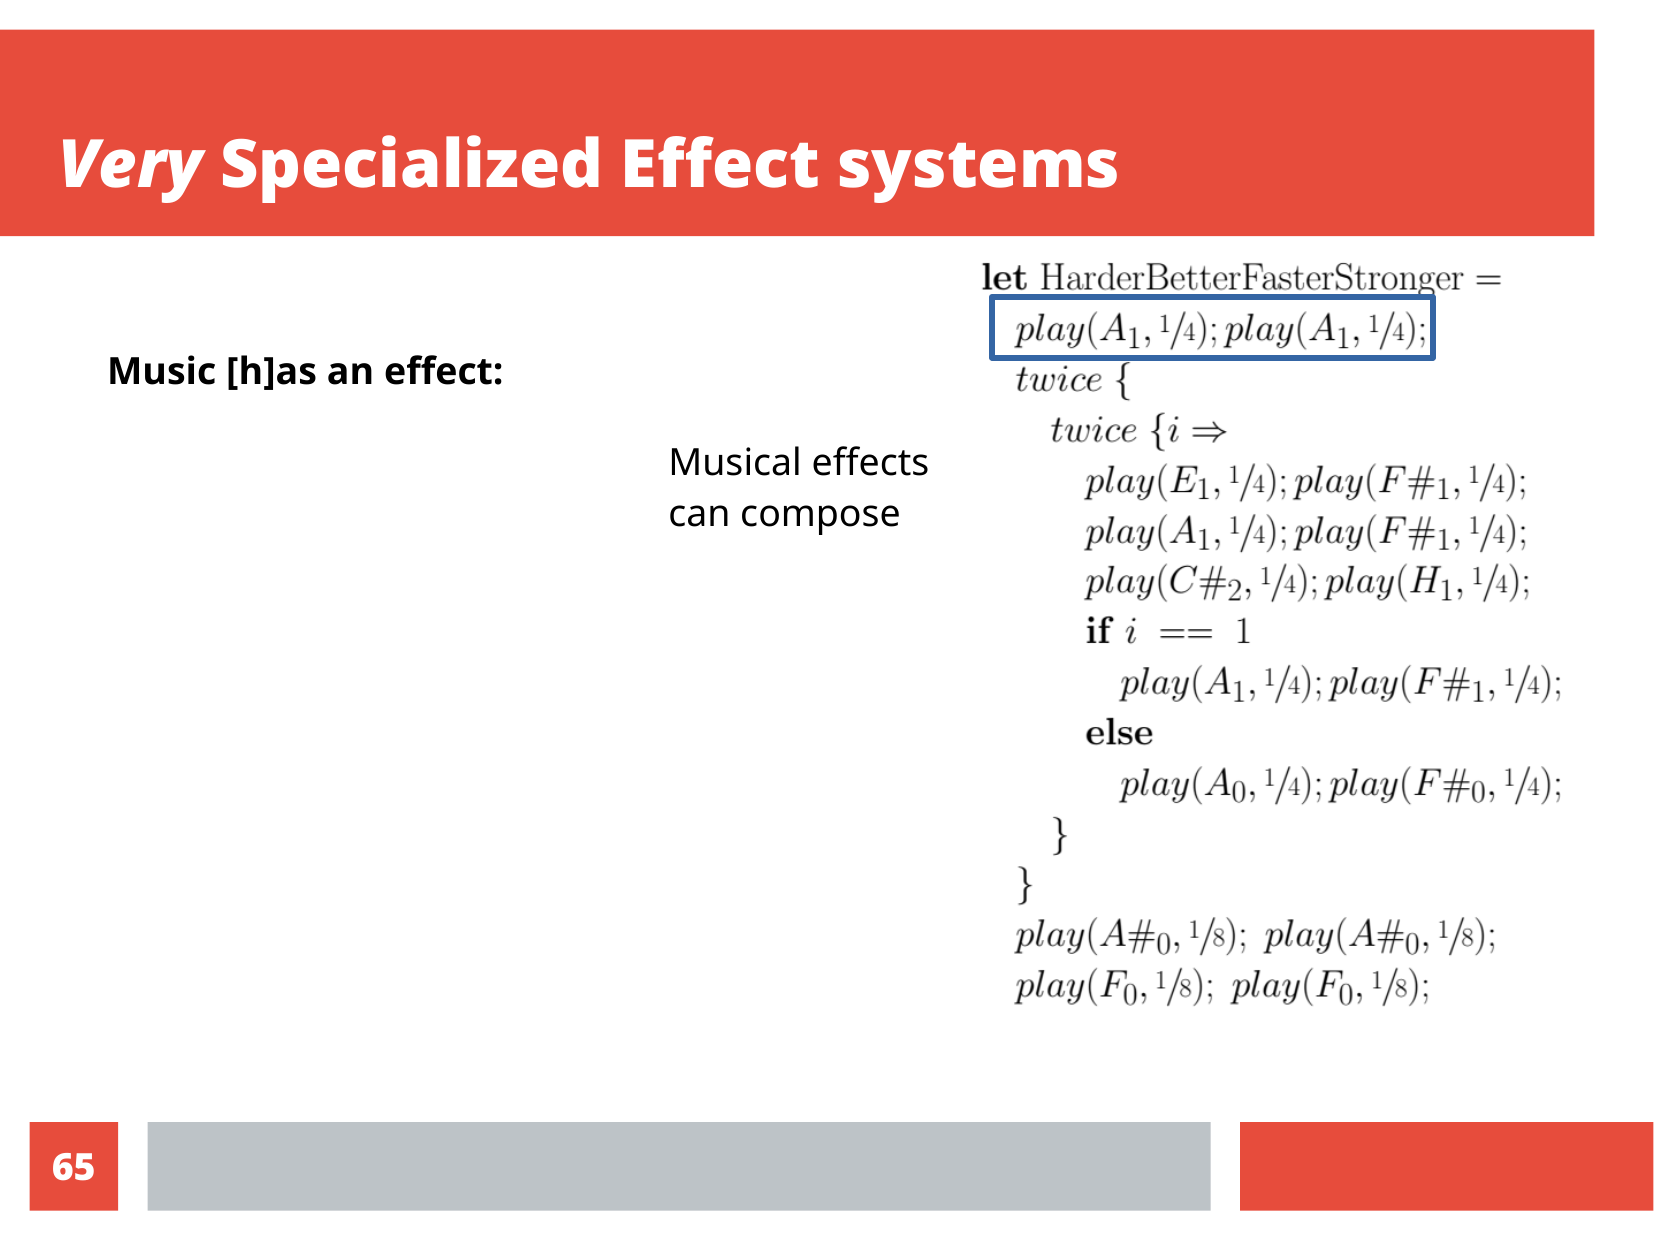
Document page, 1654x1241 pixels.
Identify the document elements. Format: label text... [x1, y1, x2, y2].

text_box Music [h]as an effect: [92, 286, 975, 519]
picture [975, 255, 1569, 1015]
title Very Specialized Effect systems [59, 59, 1595, 207]
text_box Musical effects can compose [653, 428, 974, 531]
